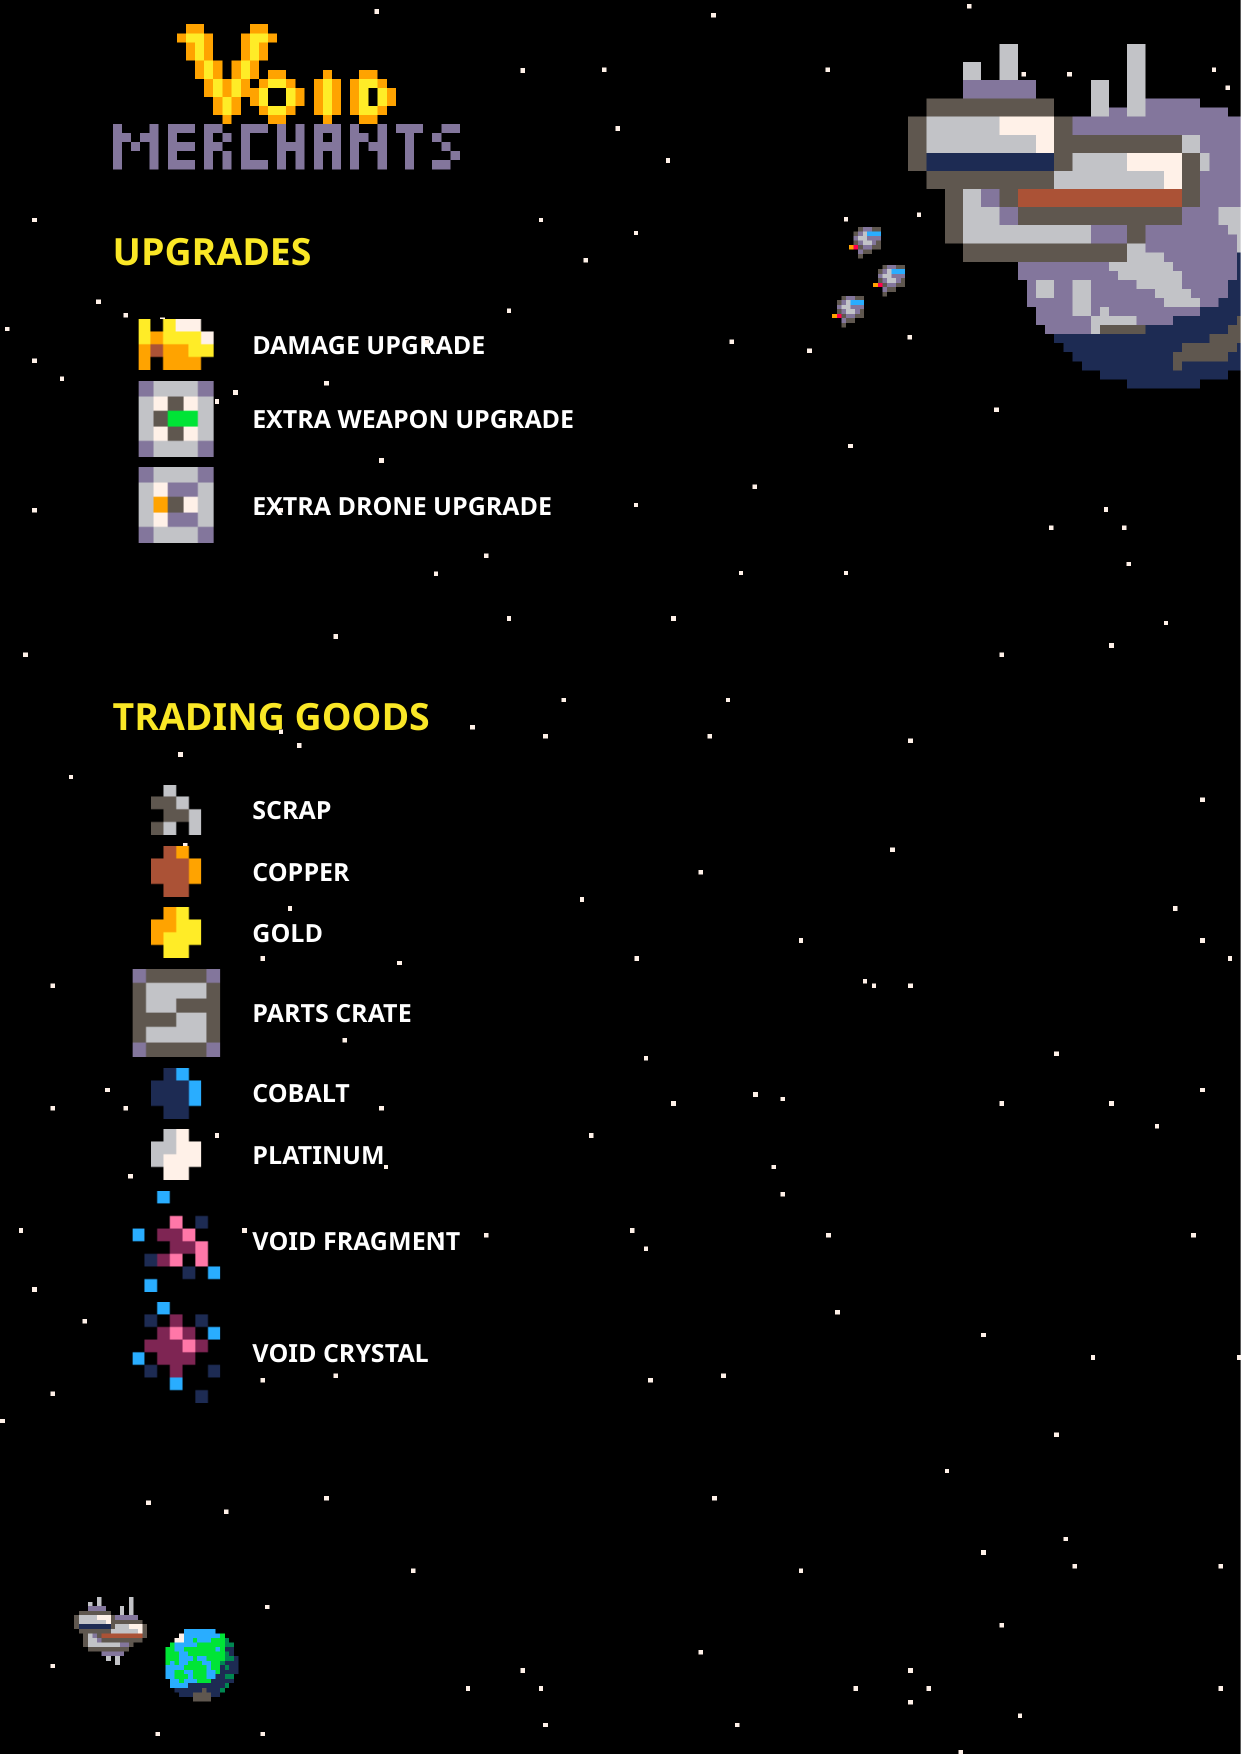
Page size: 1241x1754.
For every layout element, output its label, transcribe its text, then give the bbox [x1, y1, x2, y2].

table_cell [113, 964, 240, 1062]
table_cell COBALT [240, 1063, 1128, 1124]
table_cell [113, 1063, 240, 1124]
table_cell PLATINUM [240, 1124, 1128, 1185]
table_cell VOID CRYSTAL [240, 1297, 1128, 1408]
table_cell GOLD [240, 902, 1128, 963]
table_cell COPPER [240, 841, 1128, 902]
picture [0, 0, 1241, 1754]
table_cell [113, 462, 240, 548]
table_cell [113, 376, 240, 462]
table_cell EXTRA DRONE UPGRADE [240, 462, 1128, 548]
table_cell [113, 1185, 240, 1297]
table_cell VOID FRAGMENT [240, 1185, 1128, 1297]
subtitle TRADING GOODS [112, 690, 1128, 741]
table_cell [113, 1297, 240, 1408]
table_cell EXTRA WEAPON UPGRADE [240, 376, 1128, 462]
table_cell [113, 902, 240, 963]
table_header [113, 779, 240, 841]
table_header SCRAP [240, 779, 1128, 841]
table_cell PARTS CRATE [240, 964, 1128, 1062]
table_cell [113, 1124, 240, 1185]
table_header DAMAGE UPGRADE [240, 314, 1128, 376]
table_cell [113, 841, 240, 902]
table_header [113, 314, 240, 376]
subtitle UPGRADES [112, 225, 1128, 276]
